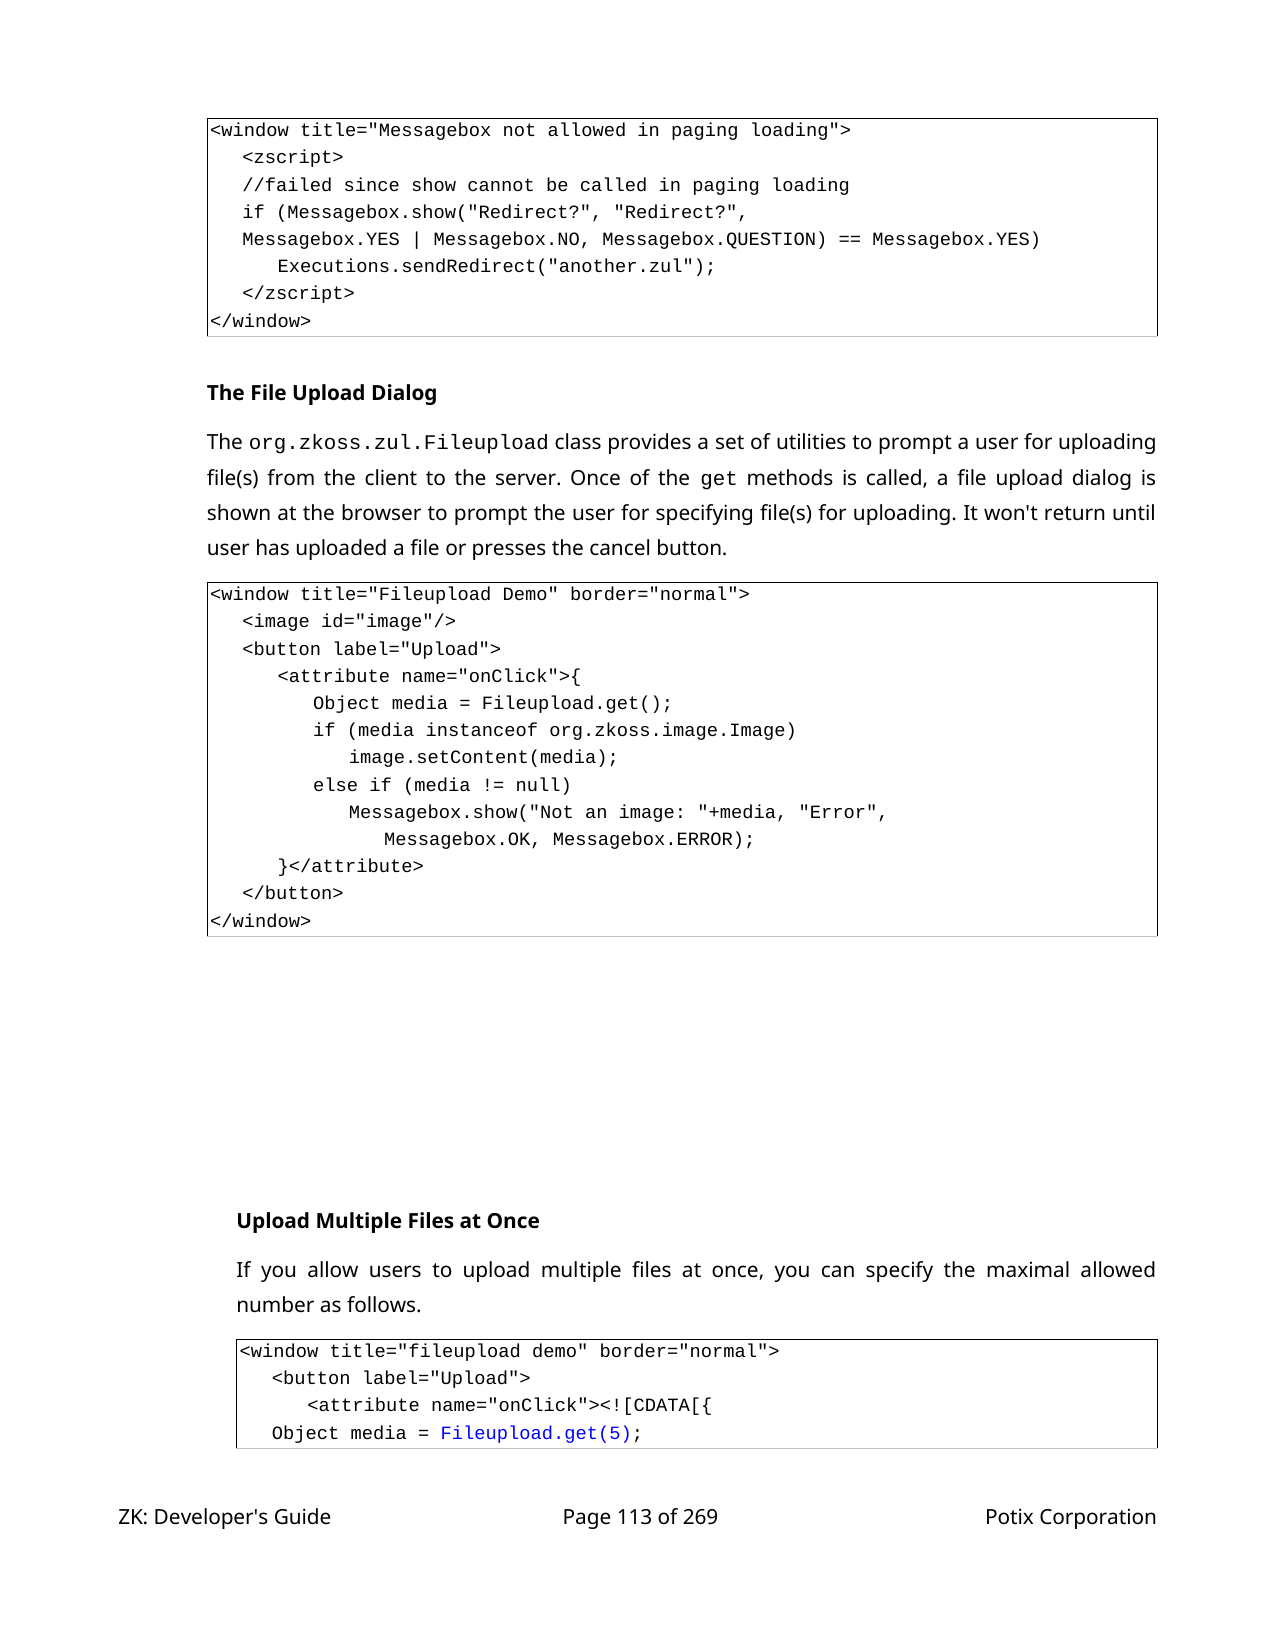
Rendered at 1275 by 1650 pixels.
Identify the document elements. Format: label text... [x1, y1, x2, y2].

text </button> [208, 881, 1157, 906]
subtitle Upload Multiple Files at Once [236, 966, 1157, 1234]
text <button label="Upload"> [237, 1366, 1157, 1390]
text <button label="Upload"> [208, 637, 1157, 661]
text <attribute name="onClick">{ [208, 664, 1157, 688]
text Object media = Fileupload.get(); [208, 691, 1157, 715]
text <zscript> [208, 145, 1157, 169]
text image.setContent(media); [208, 745, 1157, 769]
text If you allow users to upload multiple files at once, you can specify the maximal allowed number as follows. [236, 1255, 1157, 1318]
text Messagebox.show("Not an image: "+media, "Error", [208, 800, 1157, 824]
text </window> [208, 308, 1157, 336]
text if (Messagebox.show("Redirect?", "Redirect?", [208, 200, 1157, 224]
text //failed since show cannot be called in paging loading [208, 172, 1157, 197]
text </zscript> [208, 281, 1157, 306]
text Messagebox.OK, Messagebox.ERROR); [208, 827, 1157, 851]
text Messagebox.YES | Messagebox.NO, Messagebox.QUESTION) == Messagebox.YES) [208, 227, 1157, 251]
text if (media instanceof org.zkoss.image.Image) [208, 718, 1157, 742]
text <attribute name="onClick"><![CDATA[{ [237, 1393, 1157, 1418]
text Executions.sendRedirect("another.zul"); [208, 254, 1157, 278]
text </window> [208, 908, 1157, 936]
subtitle The File Upload Dialog [207, 378, 1157, 406]
text <window title="Fileupload Demo" border="normal"> [208, 583, 1157, 606]
text <window title="Messagebox not allowed in paging loading"> [208, 119, 1157, 142]
text else if (media != null) [208, 772, 1157, 797]
text <image id="image"/> [208, 609, 1157, 634]
text <window title="fileupload demo" border="normal"> [237, 1340, 1157, 1363]
text The org.zkoss.zul.Fileupload class provides a set of utilities to prompt a user for uploading file(s) from the client to the server. Once of the get methods is called, a file upload dialog is shown at the browser to prompt the user for specifying file(s) for uploading. It won't return until user has uploaded a file or presses the cancel button. [207, 427, 1157, 562]
text }</attribute> [208, 854, 1157, 878]
text Object media = Fileupload.get(5); [237, 1421, 1157, 1448]
